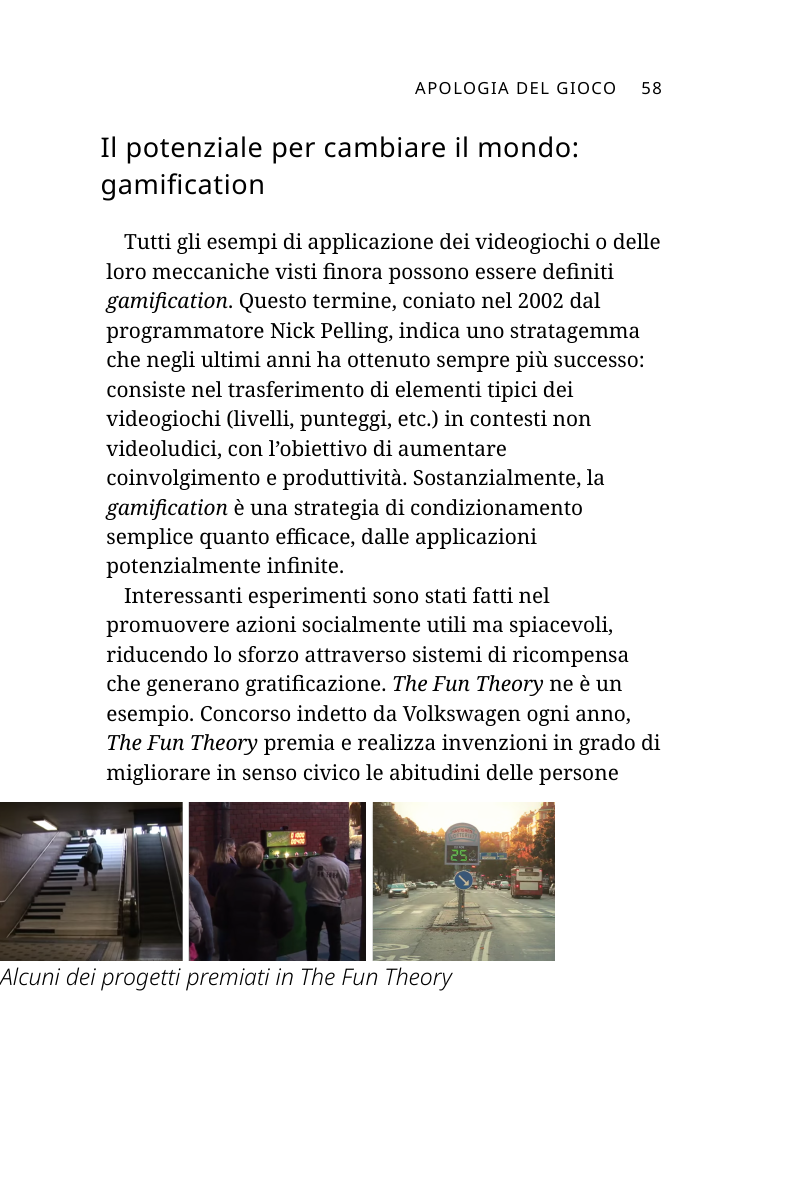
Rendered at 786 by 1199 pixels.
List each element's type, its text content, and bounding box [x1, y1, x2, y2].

text Alcuni dei progetti premiati in The Fun Theory [0, 961, 785, 992]
text Interessanti esperimenti sono stati fatti nel promuovere azioni socialmente utili ma spiacevoli, riducendo lo sforzo attraverso sistemi di ricompensa che generano gratificazione. The Fun Theory ne è un esempio. Concorso indetto da Volkswagen ogni anno, The Fun Theory premia e realizza invenzioni in grado di migliorare in senso civico le abitudini delle persone [106, 580, 661, 786]
text [0, 992, 785, 1088]
picture [0, 802, 555, 961]
subtitle Il potenziale per cambiare il mondo: gamification [100, 129, 661, 203]
text Tutti gli esempi di applicazione dei videogiochi o delle loro meccaniche visti finora possono essere definiti gamification. Questo termine, coniato nel 2002 dal programmatore Nick Pelling, indica uno stratagemma che negli ultimi anni ha ottenuto sempre più successo: consiste nel trasferimento di elementi tipici dei videogiochi (livelli, punteggi, etc.) in contesti non videoludici, con l’obiettivo di aumentare coinvolgimento e produttività. Sostanzialmente, la gamification è una strategia di condizionamento semplice quanto efficace, dalle applicazioni potenzialmente infinite. [106, 226, 661, 580]
